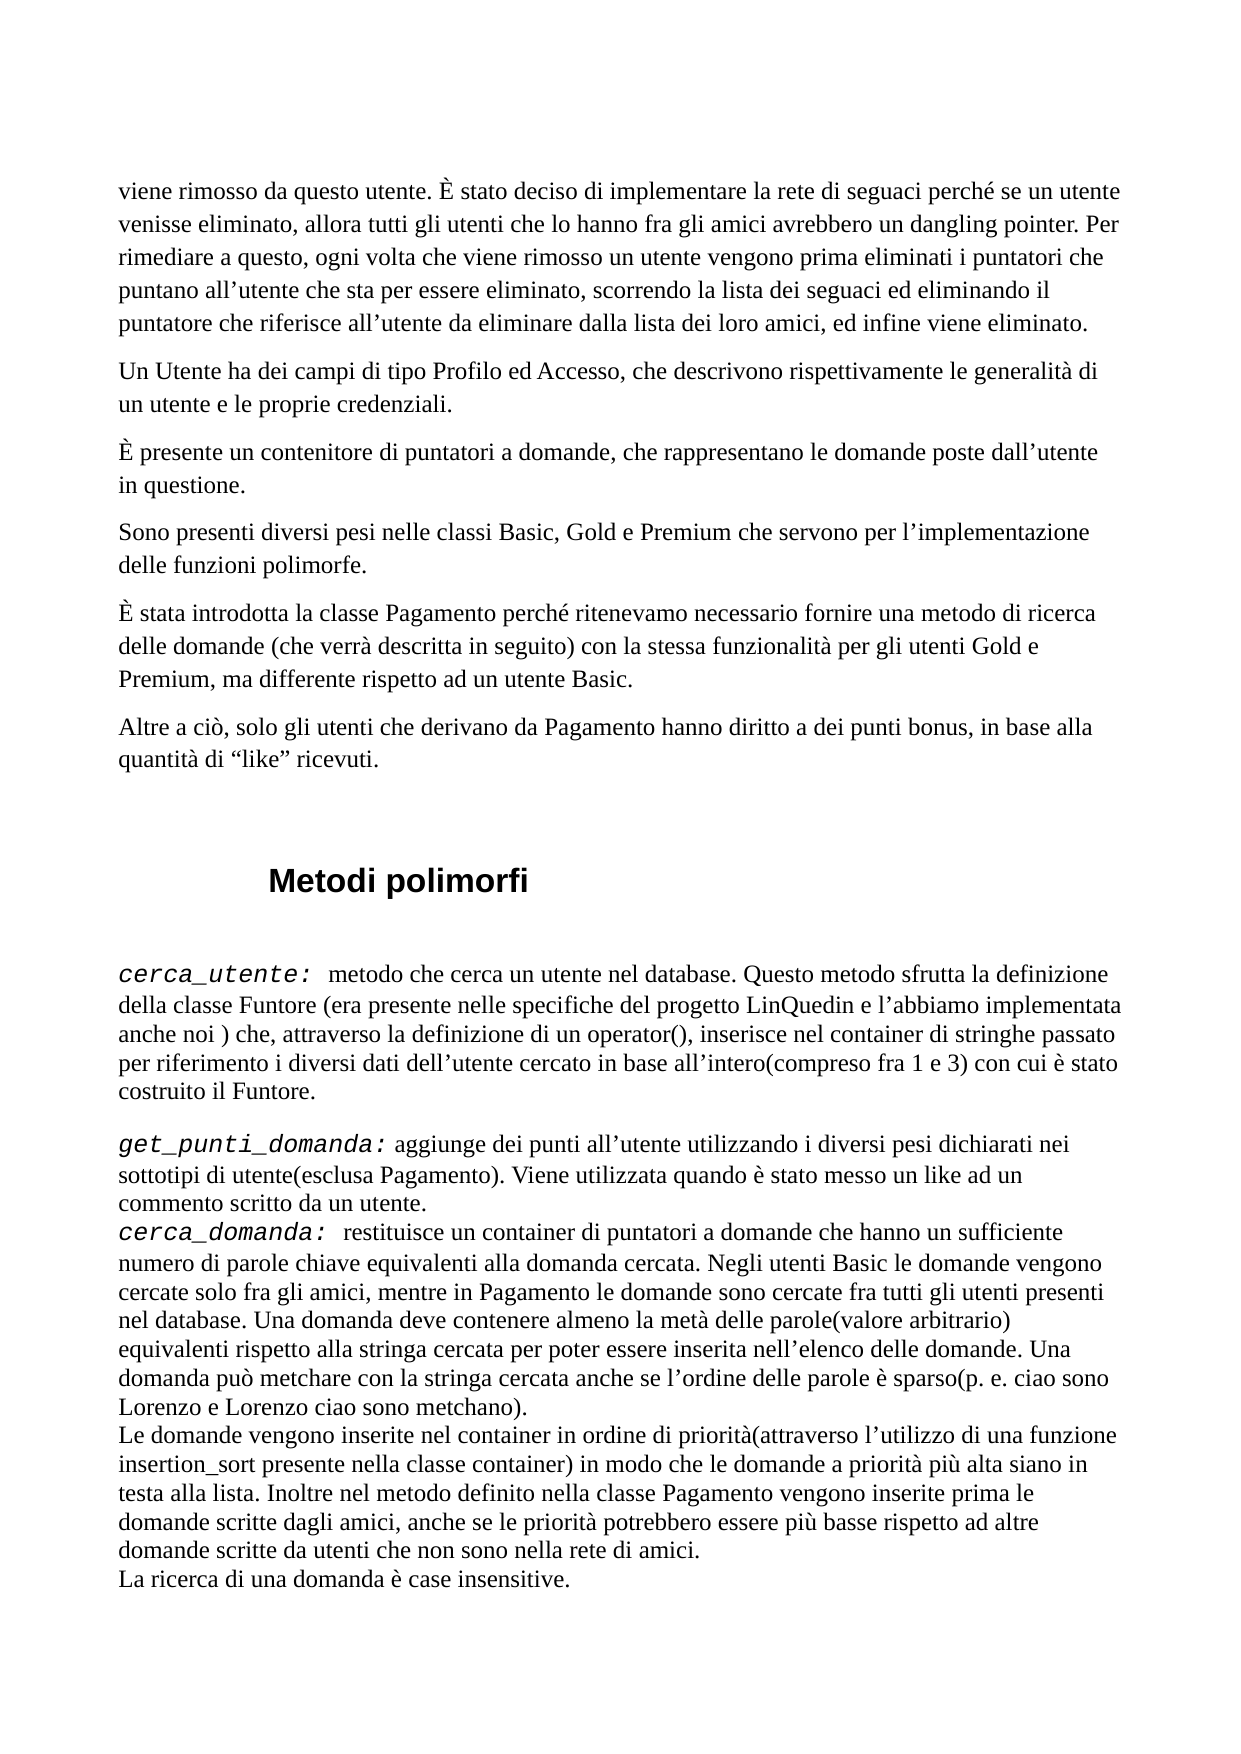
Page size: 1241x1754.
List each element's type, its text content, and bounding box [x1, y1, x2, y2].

text Sono presenti diversi pesi nelle classi Basic, Gold e Premium che servono per l’implementazione delle funzioni polimorfe. [118, 517, 1122, 579]
text Altre a ciò, solo gli utenti che derivano da Pagamento hanno diritto a dei punti bonus, in base alla quantità di “like” ricevuti. [118, 712, 1122, 773]
text viene rimosso da questo utente. È stato deciso di implementare la rete di seguaci perché se un utente venisse eliminato, allora tutti gli utenti che lo hanno fra gli amici avrebbero un dangling pointer. Per rimediare a questo, ogni volta che viene rimosso un utente vengono prima eliminati i puntatori che puntano all’utente che sta per essere eliminato, scorrendo la lista dei seguaci ed eliminando il puntatore che riferisce all’utente da eliminare dalla lista dei loro amici, ed infine viene eliminato. [118, 176, 1122, 337]
subtitle Metodi polimorfi [268, 861, 1122, 899]
text Le domande vengono inserite nel container in ordine di priorità(attraverso l’utilizzo di una funzione insertion_sort presente nella classe container) in modo che le domande a priorità più alta siano in testa alla lista. Inoltre nel metodo definito nella classe Pagamento vengono inserite prima le domande scritte dagli amici, anche se le priorità potrebbero essere più basse rispetto ad altre domande scritte da utenti che non sono nella rete di amici. [118, 1421, 1122, 1564]
text get_punti_domanda: aggiunge dei punti all’utente utilizzando i diversi pesi dichiarati nei sottotipi di utente(esclusa Pagamento). Viene utilizzata quando è stato messo un like ad un commento scritto da un utente. [118, 1129, 1122, 1217]
text Un Utente ha dei campi di tipo Profilo ed Accesso, che descrivono rispettivamente le generalità di un utente e le proprie credenziali. [118, 356, 1122, 418]
text La ricerca di una domanda è case insensitive. [118, 1564, 1122, 1593]
text È stata introdotta la classe Pagamento perché ritenevamo necessario fornire una metodo di ricerca delle domande (che verrà descritta in seguito) con la stessa funzionalità per gli utenti Gold e Premium, ma differente rispetto ad un utente Basic. [118, 598, 1122, 693]
text È presente un contenitore di puntatori a domande, che rappresentano le domande poste dall’utente in questione. [118, 437, 1122, 498]
text cerca_domanda: restituisce un container di puntatori a domande che hanno un sufficiente numero di parole chiave equivalenti alla domanda cercata. Negli utenti Basic le domande vengono cercate solo fra gli amici, mentre in Pagamento le domande sono cercate fra tutti gli utenti presenti nel database. Una domanda deve contenere almeno la metà delle parole(valore arbitrario) equivalenti rispetto alla stringa cercata per poter essere inserita nell’elenco delle domande. Una domanda può metchare con la stringa cercata anche se l’ordine delle parole è sparso(p. e. ciao sono Lorenzo e Lorenzo ciao sono metchano). [118, 1217, 1122, 1421]
text cerca_utente: metodo che cerca un utente nel database. Questo metodo sfrutta la definizione della classe Funtore (era presente nelle specifiche del progetto LinQuedin e l’abbiamo implementata anche noi ) che, attraverso la definizione di un operator(), inserisce nel container di stringhe passato per riferimento i diversi dati dell’utente cercato in base all’intero(compreso fra 1 e 3) con cui è stato costruito il Funtore. [118, 959, 1122, 1105]
